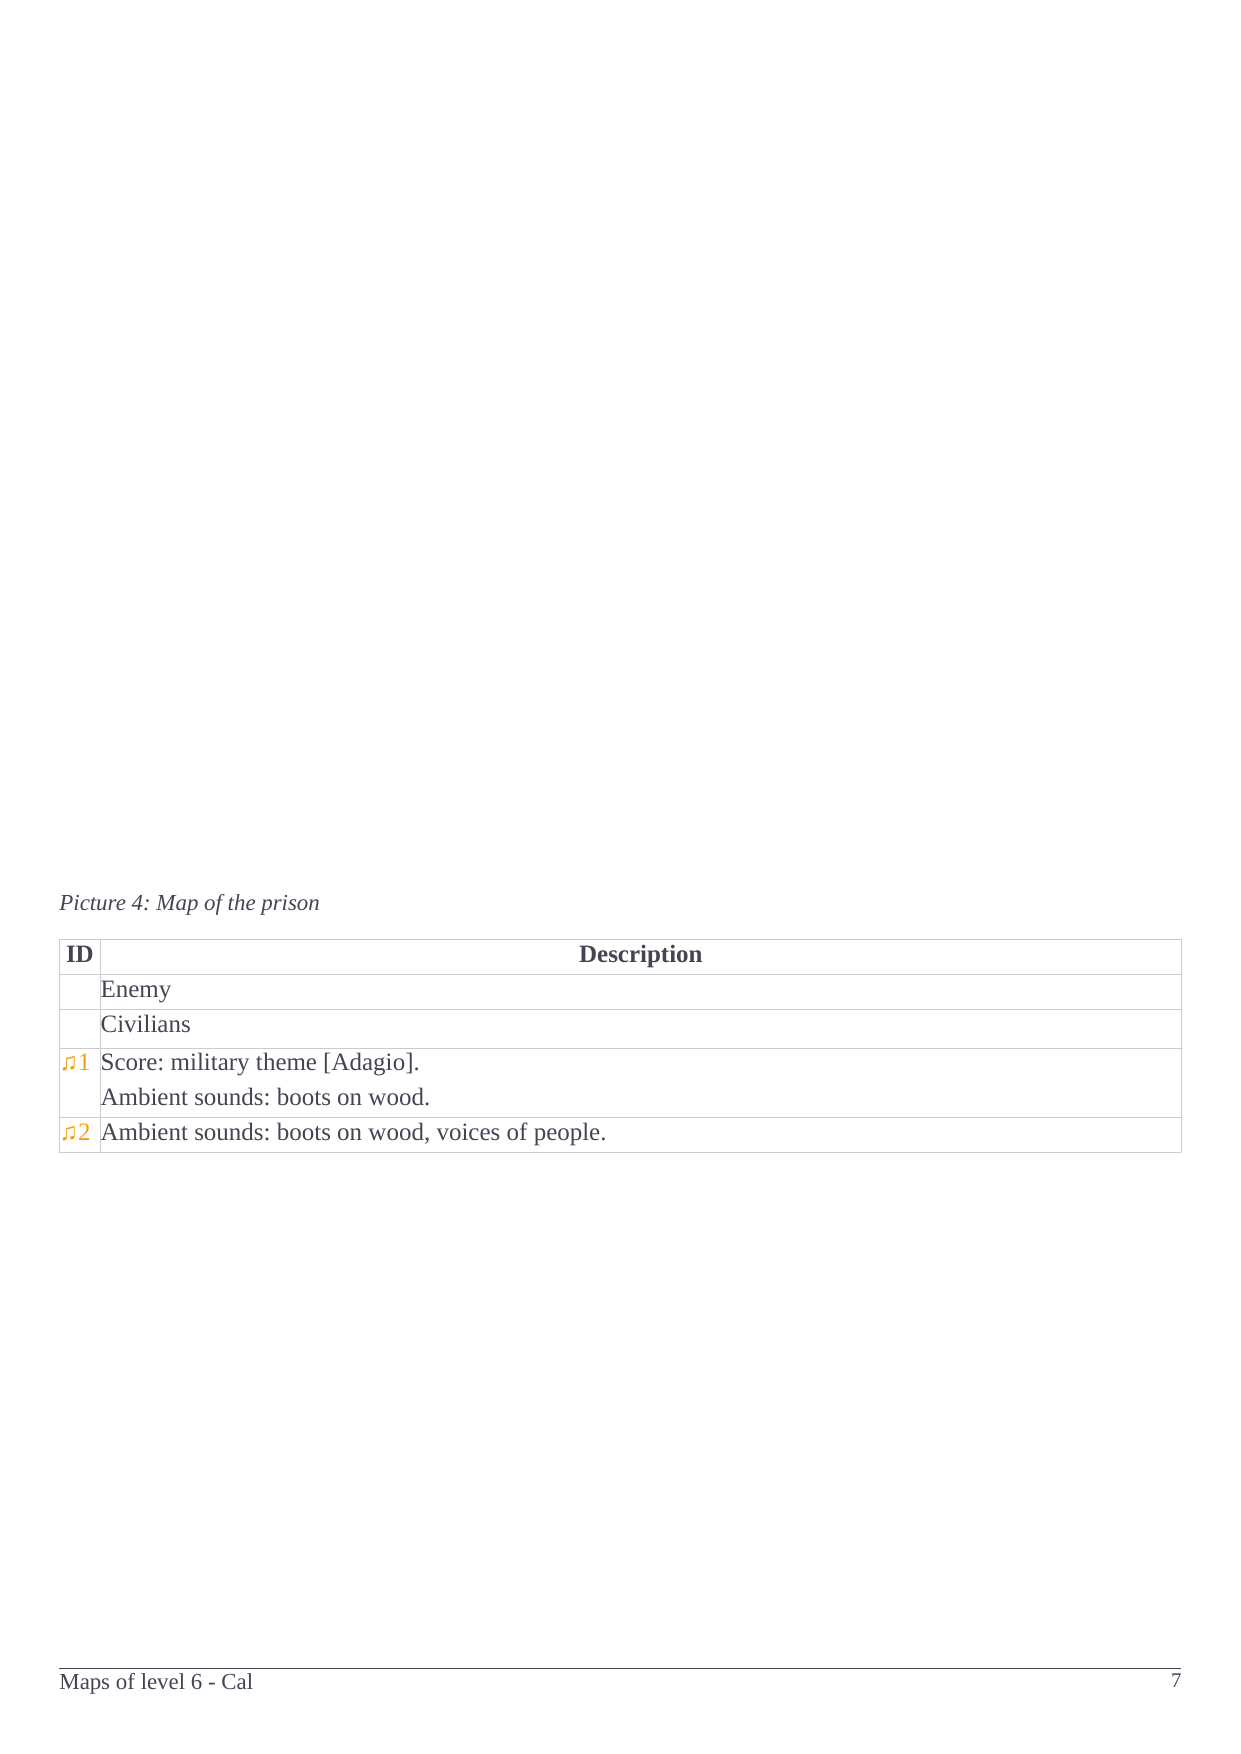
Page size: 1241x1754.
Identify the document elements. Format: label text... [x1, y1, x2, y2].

table_cell Score: military theme [Adagio]. Ambient sounds: boots on wood. [101, 1049, 1181, 1117]
table_header [59, 59, 1181, 939]
table_cell Ambient sounds: boots on wood, voices of people. [101, 1118, 1181, 1152]
table_cell Enemy [101, 975, 1181, 1009]
table_cell ♫2 [60, 1118, 100, 1152]
table_header ID [60, 940, 100, 974]
table_cell [60, 975, 100, 1009]
table_cell [60, 1010, 100, 1047]
table_cell Civilians [101, 1010, 1181, 1047]
table_header Description [101, 940, 1181, 974]
table_header [64, 896, 70, 903]
table_cell ♫1 [60, 1049, 100, 1117]
